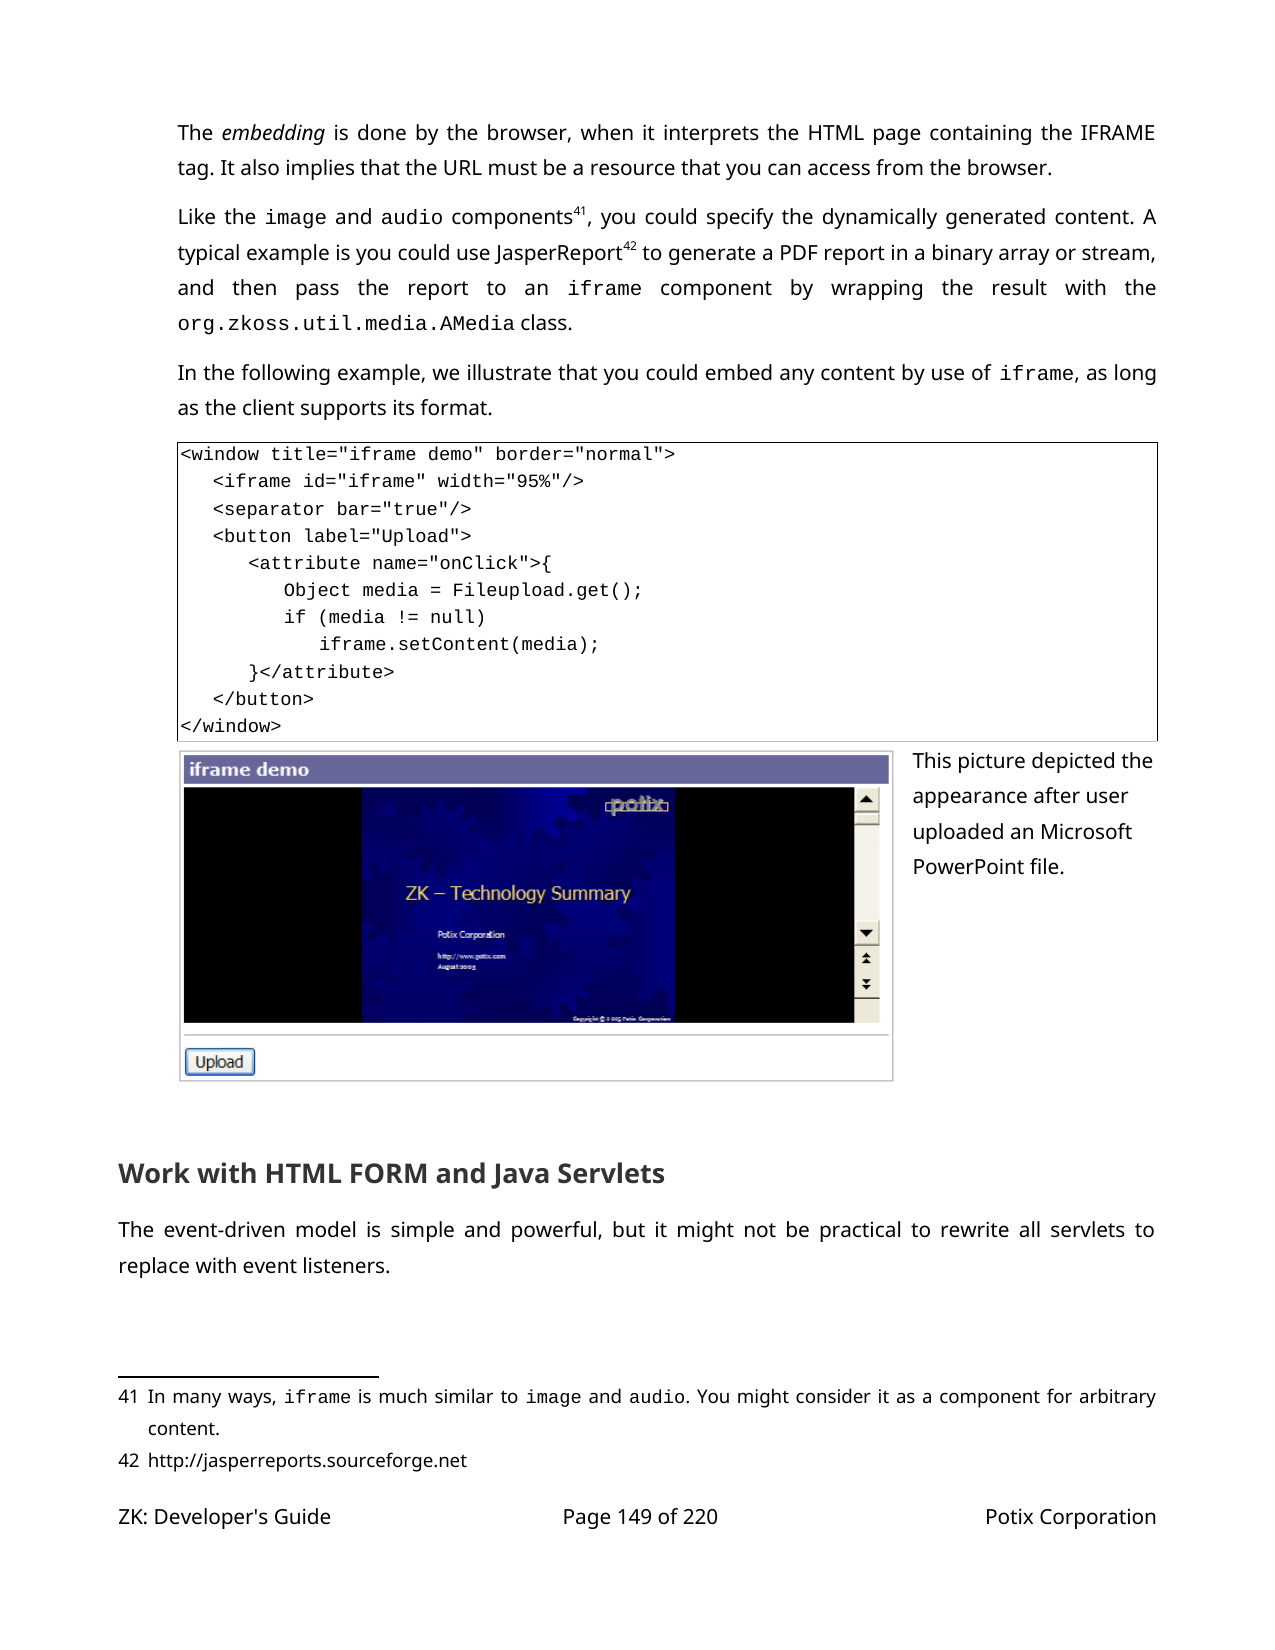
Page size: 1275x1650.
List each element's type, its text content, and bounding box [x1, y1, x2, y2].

table_header This picture depicted the appearance after user uploaded an Microsoft PowerPoint file. [912, 746, 1156, 1084]
text <separator bar="true"/> [178, 496, 1157, 521]
text The event-driven model is simple and powerful, but it might not be practical to rewrite all servlets to replace with event listeners. [118, 1216, 1157, 1279]
text </window> [178, 714, 1157, 741]
text <button label="Upload"> [178, 523, 1157, 548]
text Like the image and audio components, you could specify the dynamically generated content. A typical example is you could use JasperReport to generate a PDF report in a binary array or stream, and then pass the report to an iframe component by wrapping the result with the org.zkoss.util.media.AMedia class. [177, 202, 1157, 337]
picture [177, 746, 898, 1085]
text In the following example, we illustrate that you could embed any content by use of iframe, as long as the client supports its format. [177, 358, 1157, 421]
text <iframe id="iframe" width="95%"/> [178, 469, 1157, 493]
text The embedding is done by the browser, when it interprets the HTML page containing the IFRAME tag. It also implies that the URL must be a resource that you can access from the browser. [177, 118, 1157, 182]
text <window title="iframe demo" border="normal"> [178, 443, 1157, 466]
text In many ways, iframe is much similar to image and audio. You might consider it as a component for arbitrary content. [118, 1383, 1157, 1441]
text iframe.setContent(media); [178, 632, 1157, 657]
text if (media != null) [178, 605, 1157, 629]
text http://jasperreports.sourceforge.net [118, 1447, 1157, 1473]
text </button> [178, 687, 1157, 711]
text Object media = Fileupload.get(); [178, 578, 1157, 602]
text }</attribute> [178, 659, 1157, 684]
table_header [898, 746, 912, 1084]
subtitle Work with HTML FORM and Java Servlets [118, 1155, 1157, 1192]
text <attribute name="onClick">{ [178, 551, 1157, 575]
